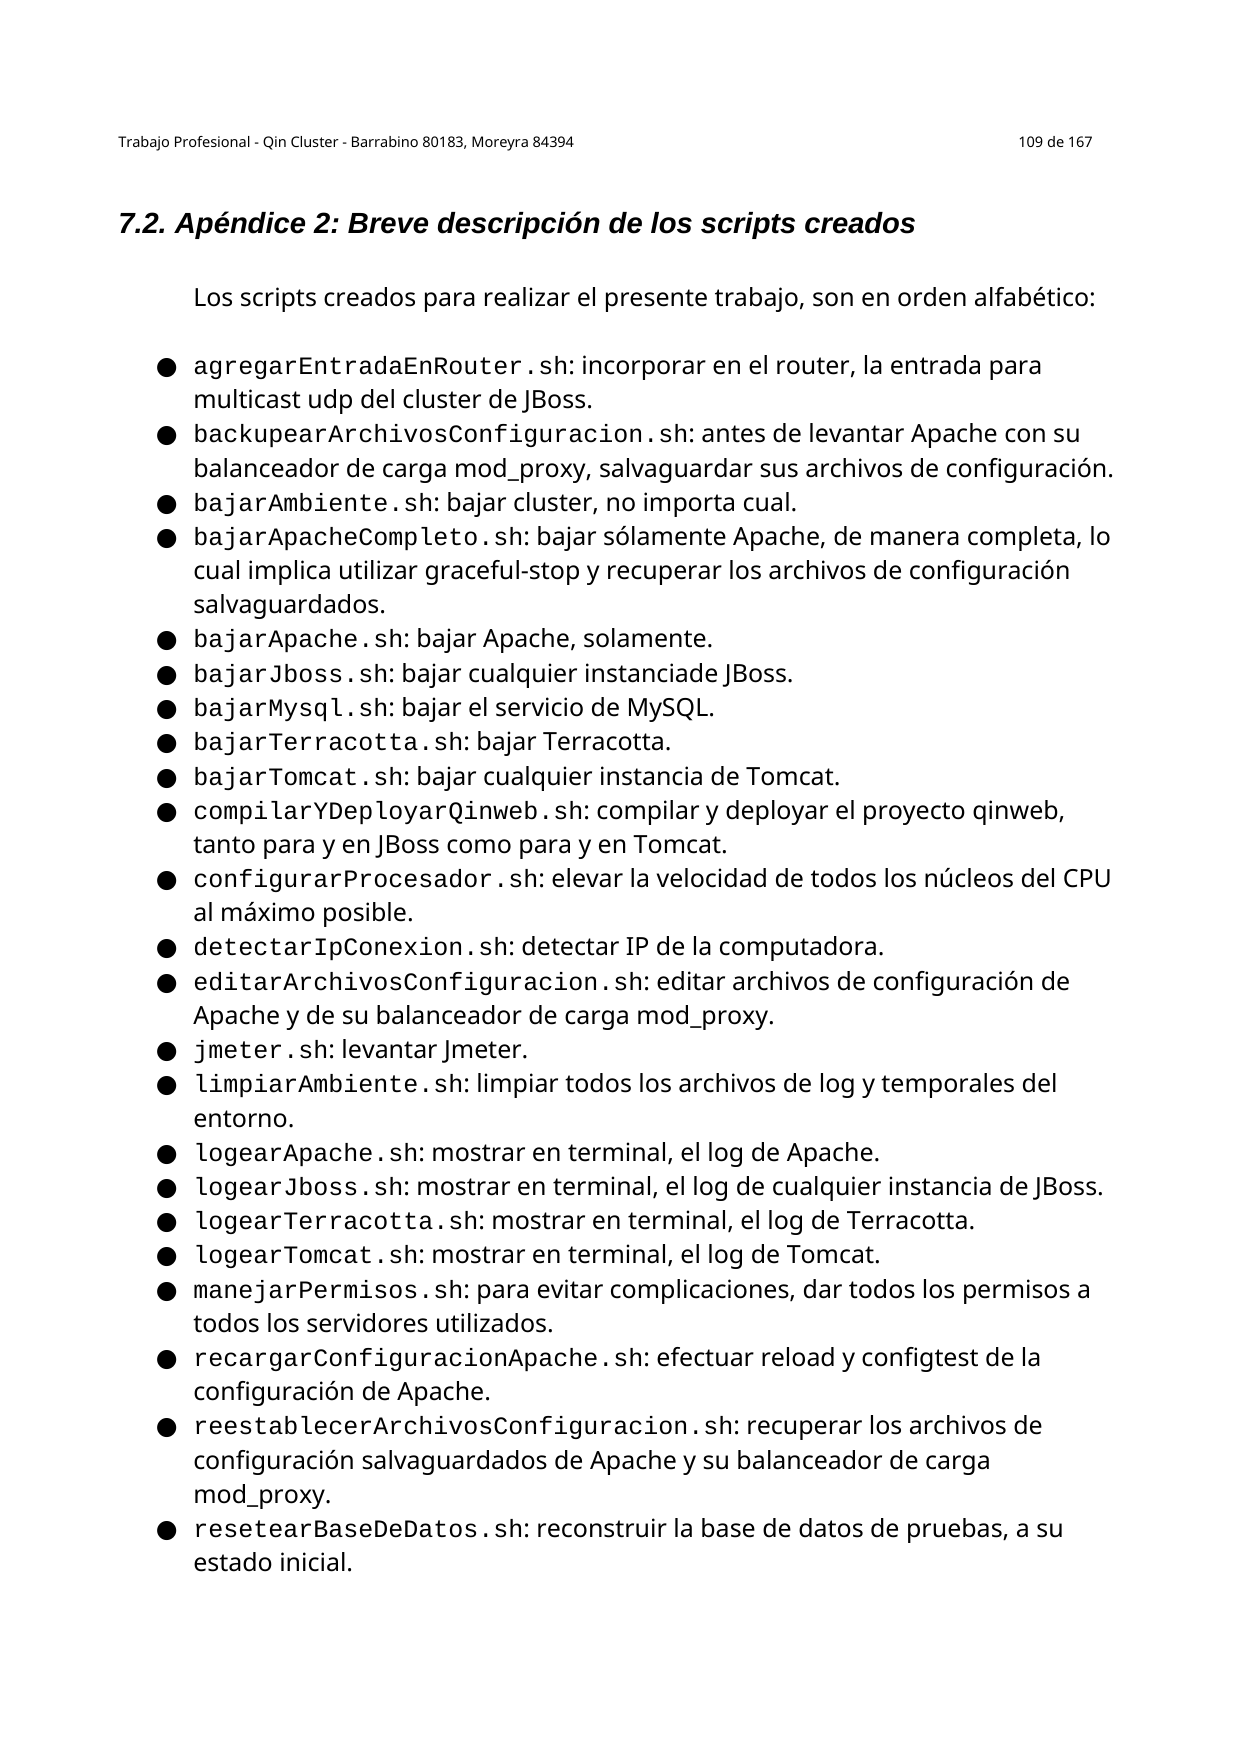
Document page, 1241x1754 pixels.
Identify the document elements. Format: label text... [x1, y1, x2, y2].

list limpiarAmbiente.sh: limpiar todos los archivos de log y temporales del entorno. [156, 1066, 1122, 1134]
list logearJboss.sh: mostrar en terminal, el log de cualquier instancia de JBoss. [156, 1168, 1122, 1203]
list manejarPermisos.sh: para evitar complicaciones, dar todos los permisos a todos los servidores utilizados. [156, 1271, 1122, 1340]
list backupearArchivosConfiguracion.sh: antes de levantar Apache con su balanceador de carga mod_proxy, salvaguardar sus archivos de configuración. [156, 416, 1122, 484]
list compilarYDeployarQinweb.sh: compilar y deployar el proyecto qinweb, tanto para y en JBoss como para y en Tomcat. [156, 792, 1122, 861]
text Los scripts creados para realizar el presente trabajo, son en orden alfabético: [118, 279, 1122, 314]
list bajarMysql.sh: bajar el servicio de MySQL. [156, 689, 1122, 724]
list bajarAmbiente.sh: bajar cluster, no importa cual. [156, 484, 1122, 519]
list editarArchivosConfiguracion.sh: editar archivos de configuración de Apache y de su balanceador de carga mod_proxy. [156, 963, 1122, 1032]
list configurarProcesador.sh: elevar la velocidad de todos los núcleos del CPU al máximo posible. [156, 861, 1122, 929]
list bajarApacheCompleto.sh: bajar sólamente Apache, de manera completa, lo cual implica utilizar graceful-stop y recuperar los archivos de configuración salvaguardados. [156, 519, 1122, 621]
list bajarTerracotta.sh: bajar Terracotta. [156, 724, 1122, 758]
list agregarEntradaEnRouter.sh: incorporar en el router, la entrada para multicast udp del cluster de JBoss. [156, 348, 1122, 416]
list bajarTomcat.sh: bajar cualquier instancia de Tomcat. [156, 758, 1122, 792]
list logearTerracotta.sh: mostrar en terminal, el log de Terracotta. [156, 1203, 1122, 1237]
list logearApache.sh: mostrar en terminal, el log de Apache. [156, 1134, 1122, 1168]
list reestablecerArchivosConfiguracion.sh: recuperar los archivos de configuración salvaguardados de Apache y su balanceador de carga mod_proxy. [156, 1408, 1122, 1510]
list jmeter.sh: levantar Jmeter. [156, 1032, 1122, 1066]
list detectarIpConexion.sh: detectar IP de la computadora. [156, 929, 1122, 963]
list logearTomcat.sh: mostrar en terminal, el log de Tomcat. [156, 1237, 1122, 1271]
subtitle 7.2. Apéndice 2: Breve descripción de los scripts creados [118, 207, 1122, 239]
list recargarConfiguracionApache.sh: efectuar reload y configtest de la configuración de Apache. [156, 1340, 1122, 1408]
list bajarJboss.sh: bajar cualquier instanciade JBoss. [156, 655, 1122, 689]
list bajarApache.sh: bajar Apache, solamente. [156, 621, 1122, 655]
list resetearBaseDeDatos.sh: reconstruir la base de datos de pruebas, a su estado inicial. [156, 1510, 1122, 1579]
